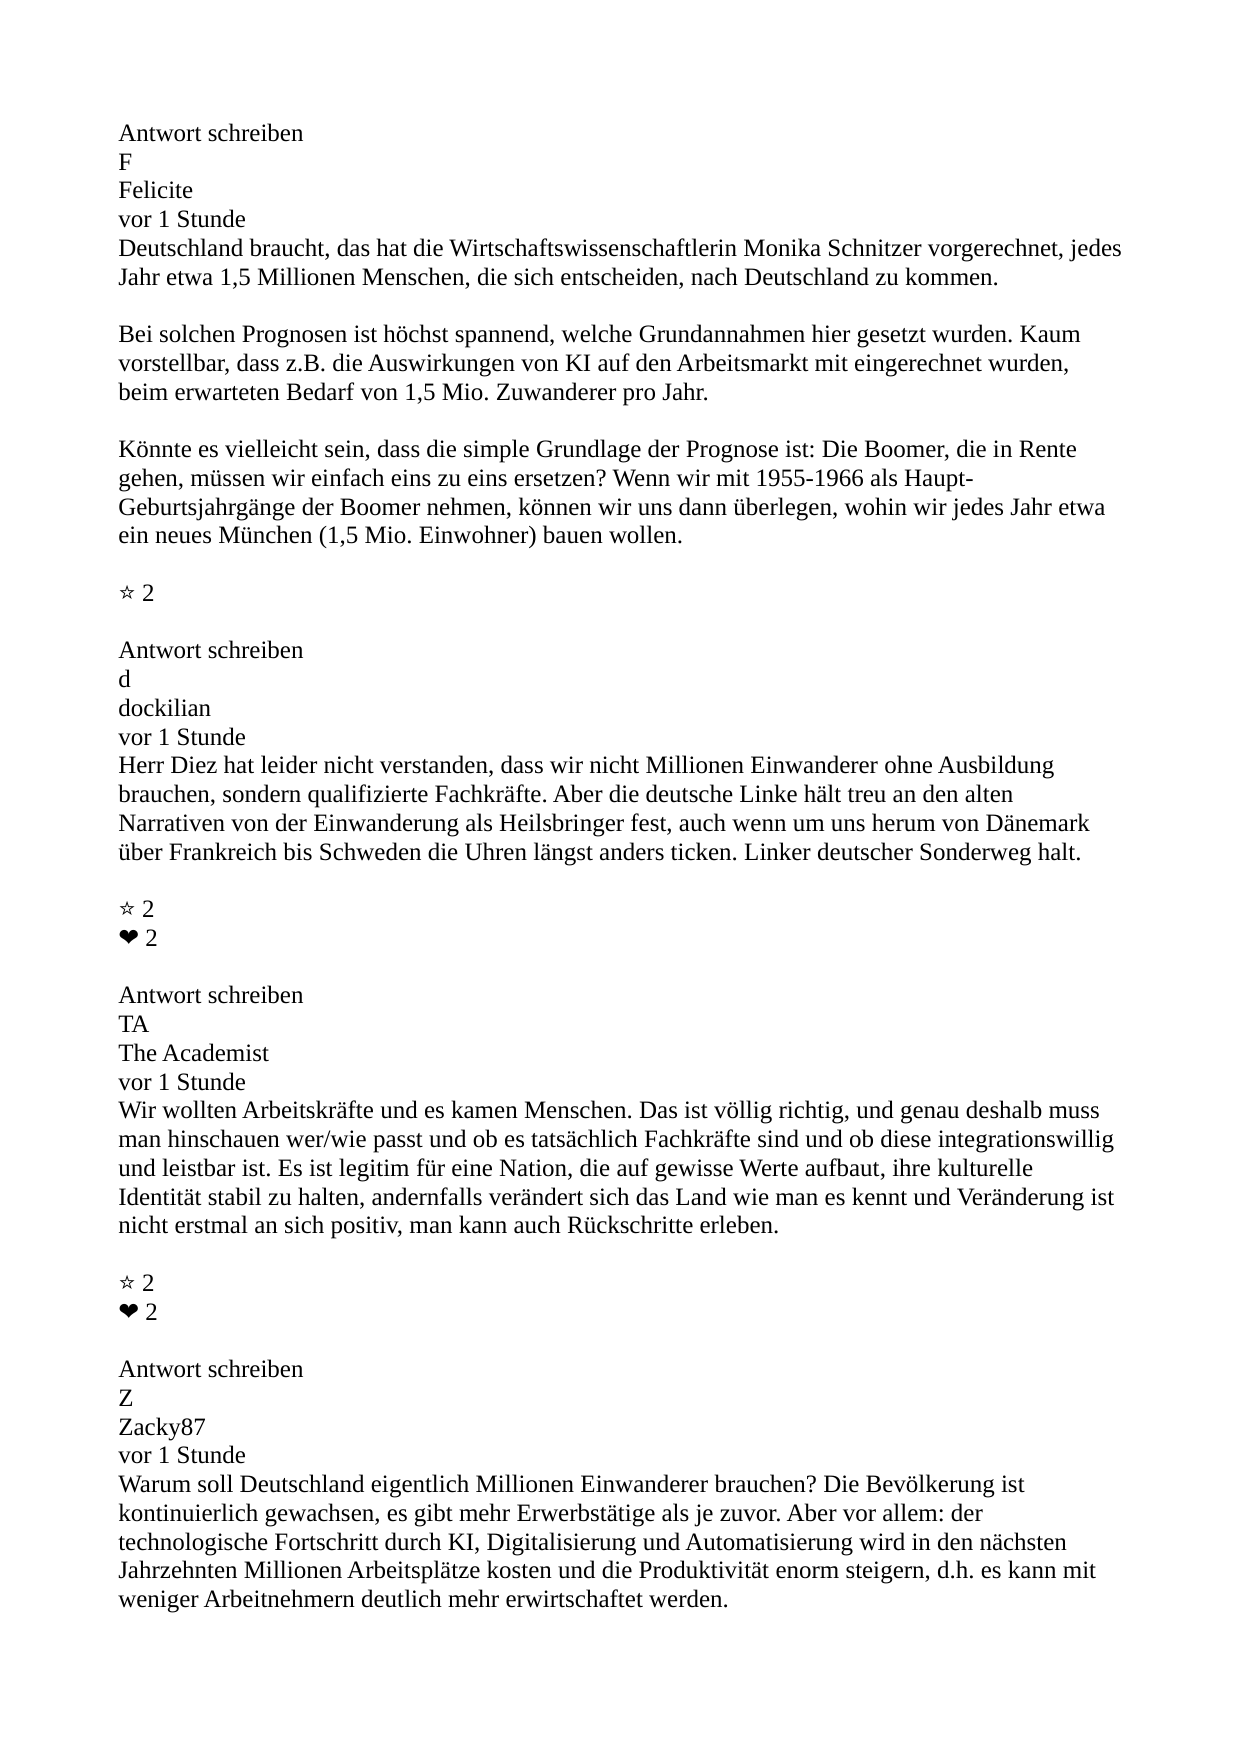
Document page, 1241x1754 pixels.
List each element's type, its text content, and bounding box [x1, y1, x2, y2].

text Z [118, 1383, 1122, 1412]
text dockilian [118, 693, 1122, 722]
text ❤️ 2 [118, 923, 1122, 952]
text ⭐️ 2 [118, 894, 1122, 923]
text vor 1 Stunde [118, 204, 1122, 233]
text F [118, 147, 1122, 176]
text Bei solchen Prognosen ist höchst spannend, welche Grundannahmen hier gesetzt wurden. Kaum vorstellbar, dass z.B. die Auswirkungen von KI auf den Arbeitsmarkt mit eingerechnet wurden, beim erwarteten Bedarf von 1,5 Mio. Zuwanderer pro Jahr. [118, 319, 1122, 406]
text Herr Diez hat leider nicht verstanden, dass wir nicht Millionen Einwanderer ohne Ausbildung brauchen, sondern qualifizierte Fachkräfte. Aber die deutsche Linke hält treu an den alten Narrativen von der Einwanderung als Heilsbringer fest, auch wenn um uns herum von Dänemark über Frankreich bis Schweden die Uhren längst anders ticken. Linker deutscher Sonderweg halt. [118, 751, 1122, 866]
text vor 1 Stunde [118, 722, 1122, 751]
text d [118, 664, 1122, 693]
text ❤️ 2 [118, 1297, 1122, 1326]
text Antwort schreiben [118, 118, 1122, 147]
text Antwort schreiben [118, 1354, 1122, 1383]
text Felicite [118, 176, 1122, 204]
text Antwort schreiben [118, 981, 1122, 1009]
text vor 1 Stunde [118, 1067, 1122, 1096]
text The Academist [118, 1038, 1122, 1067]
text Zacky87 [118, 1412, 1122, 1441]
text TA [118, 1009, 1122, 1038]
text Wir wollten Arbeitskräfte und es kamen Menschen. Das ist völlig richtig, und genau deshalb muss man hinschauen wer/wie passt und ob es tatsächlich Fachkräfte sind und ob diese integrationswillig und leistbar ist. Es ist legitim für eine Nation, die auf gewisse Werte aufbaut, ihre kulturelle Identität stabil zu halten, andernfalls verändert sich das Land wie man es kennt und Veränderung ist nicht erstmal an sich positiv, man kann auch Rückschritte erleben. [118, 1096, 1122, 1239]
text ⭐️ 2 [118, 578, 1122, 607]
text Deutschland braucht, das hat die Wirtschaftswissenschaftlerin Monika Schnitzer vorgerechnet, jedes Jahr etwa 1,5 Millionen Menschen, die sich entscheiden, nach Deutschland zu kommen. [118, 233, 1122, 291]
text ⭐️ 2 [118, 1268, 1122, 1297]
text Antwort schreiben [118, 636, 1122, 664]
text Warum soll Deutschland eigentlich Millionen Einwanderer brauchen? Die Bevölkerung ist kontinuierlich gewachsen, es gibt mehr Erwerbstätige als je zuvor. Aber vor allem: der technologische Fortschritt durch KI, Digitalisierung und Automatisierung wird in den nächsten Jahrzehnten Millionen Arbeitsplätze kosten und die Produktivität enorm steigern, d.h. es kann mit weniger Arbeitnehmern deutlich mehr erwirtschaftet werden. [118, 1469, 1122, 1613]
text Könnte es vielleicht sein, dass die simple Grundlage der Prognose ist: Die Boomer, die in Rente gehen, müssen wir einfach eins zu eins ersetzen? Wenn wir mit 1955-1966 als Haupt-Geburtsjahrgänge der Boomer nehmen, können wir uns dann überlegen, wohin wir jedes Jahr etwa ein neues München (1,5 Mio. Einwohner) bauen wollen. [118, 434, 1122, 549]
text vor 1 Stunde [118, 1441, 1122, 1469]
